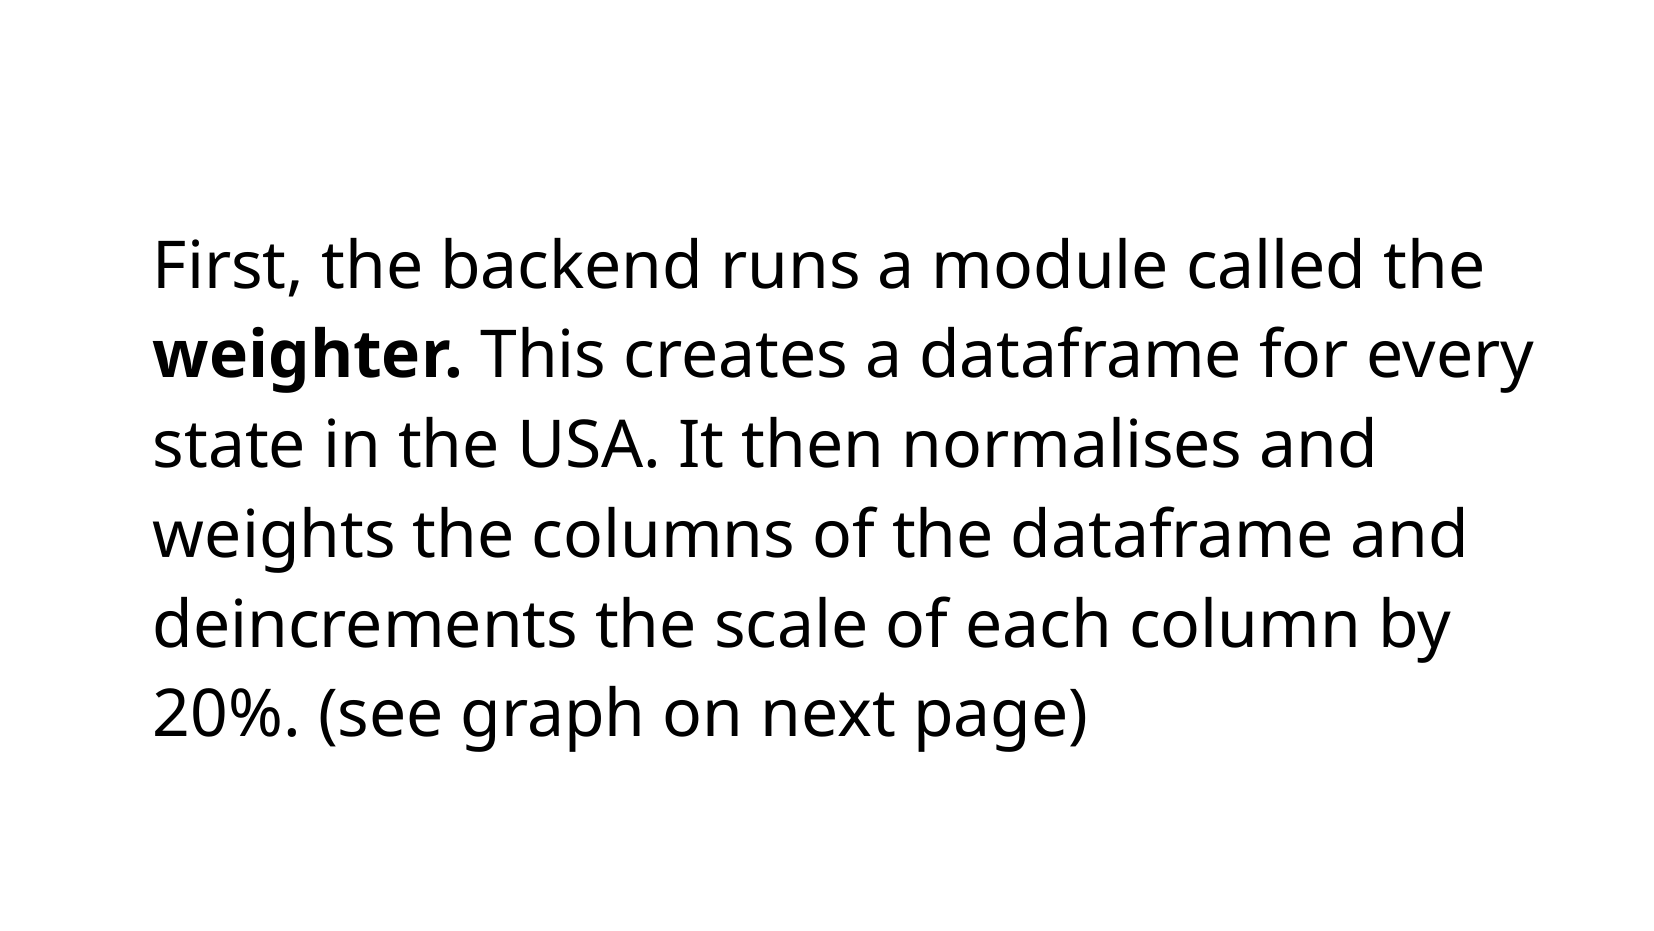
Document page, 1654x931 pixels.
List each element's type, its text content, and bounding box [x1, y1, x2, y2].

list First, the backend runs a module called the weighter. This creates a dataframe for every state in the USA. It then normalises and weights the columns of the dataframe and deincrements the scale of each column by 20%. (see graph on next page) [82, 217, 1571, 758]
